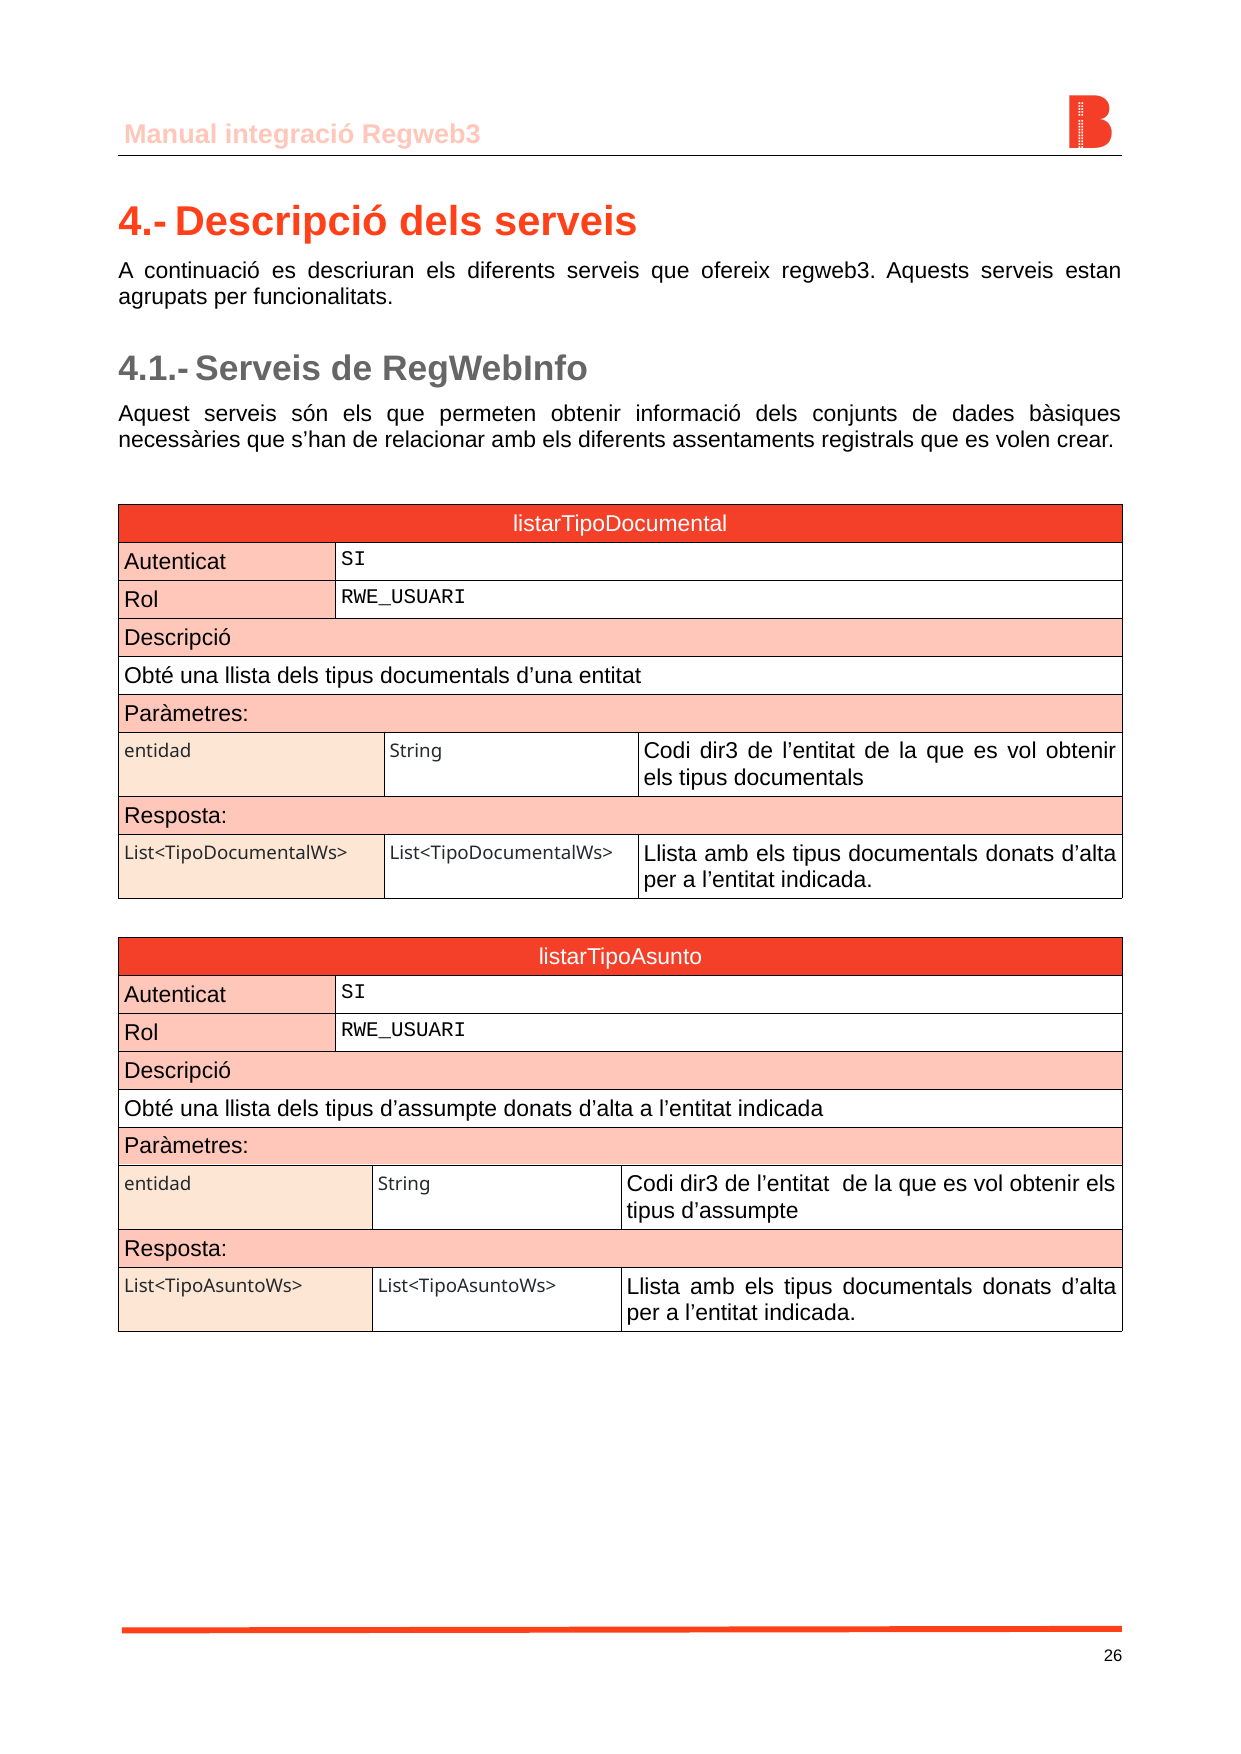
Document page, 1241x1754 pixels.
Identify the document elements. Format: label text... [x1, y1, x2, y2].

table_cell Descripció [119, 619, 1122, 656]
table_header listarTipoAsunto [119, 938, 1122, 975]
table_cell Resposta: [119, 1230, 1122, 1267]
table_cell String [385, 733, 638, 796]
picture [1063, 94, 1117, 150]
table_cell Rol [119, 581, 335, 618]
table_cell List<TipoAsuntoWs> [373, 1268, 621, 1331]
table_cell RWE_USUARI [336, 1014, 1122, 1051]
table_cell List<TipoDocumentalWs> [119, 835, 384, 898]
table_cell Paràmetres: [119, 1128, 1122, 1164]
table_cell List<TipoAsuntoWs> [119, 1268, 372, 1331]
table_cell Codi dir3 de l’entitat de la que es vol obtenir els tipus d’assumpte [622, 1166, 1122, 1229]
table_cell RWE_USUARI [336, 581, 1122, 618]
table_cell Obté una llista dels tipus d’assumpte donats d’alta a l’entitat indicada [119, 1090, 1122, 1127]
table_cell entidad [119, 733, 384, 796]
table_cell List<TipoDocumentalWs> [385, 835, 638, 898]
table_cell SI [336, 543, 1122, 580]
table_cell Autenticat [119, 976, 335, 1013]
table_cell SI [336, 976, 1122, 1013]
table_cell Obté una llista dels tipus documentals d’una entitat [119, 657, 1122, 694]
table_cell entidad [119, 1166, 372, 1229]
text A continuació es descriuran els diferents serveis que ofereix regweb3. Aquests serveis estan agrupats per funcionalitats. [118, 257, 1122, 309]
subtitle Descripció dels serveis [118, 196, 1122, 244]
table_cell Llista amb els tipus documentals donats d’alta per a l’entitat indicada. [639, 835, 1122, 898]
table_cell Codi dir3 de l’entitat de la que es vol obtenir els tipus documentals [639, 733, 1122, 796]
subtitle Serveis de RegWebInfo [118, 347, 1122, 388]
table_cell Rol [119, 1014, 335, 1051]
table_cell Descripció [119, 1052, 1122, 1089]
text Aquest serveis són els que permeten obtenir informació dels conjunts de dades bàsiques necessàries que s’han de relacionar amb els diferents assentaments registrals que es volen crear. [118, 400, 1122, 453]
table_cell Paràmetres: [119, 695, 1122, 732]
table_cell Llista amb els tipus documentals donats d’alta per a l’entitat indicada. [622, 1268, 1122, 1331]
table_cell Resposta: [119, 797, 1122, 834]
table_cell String [373, 1166, 621, 1229]
table_cell Autenticat [119, 543, 335, 580]
table_header listarTipoDocumental [119, 505, 1122, 542]
